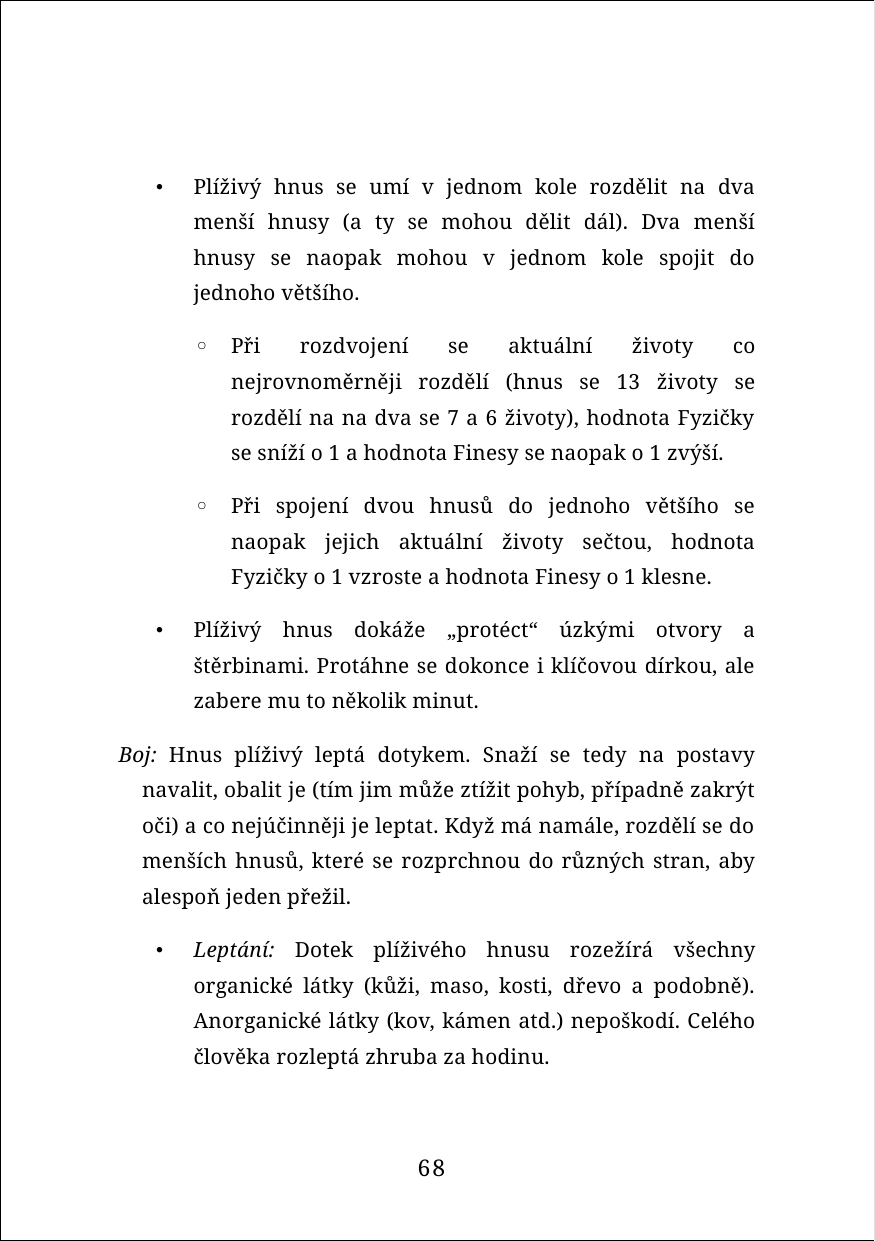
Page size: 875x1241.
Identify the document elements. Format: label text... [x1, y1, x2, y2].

list Plíživý hnus dokáže „protéct“ úzkými otvory a štěrbinami. Protáhne se dokonce i klíčovou dírkou, ale zabere mu to několik minut. [156, 616, 756, 715]
text Boj: Hnus plíživý leptá dotykem. Snaží se tedy na postavy navalit, obalit je (tím jim může ztížit pohyb, případně zakrýt oči) a co nejúčinněji je leptat. Když má namále, rozdělí se do menších hnusů, které se rozprchnou do různých stran, aby alespoň jeden přežil. [118, 740, 756, 910]
list Při spojení dvou hnusů do jednoho většího se naopak jejich aktuální životy sečtou, hodnota Fyzičky o 1 vzroste a hodnota Finesy o 1 klesne. [193, 491, 756, 591]
list Při rozdvojení se aktuální životy co nejrovnoměrněji rozdělí (hnus se 13 životy se rozdělí na na dva se 7 a 6 životy), hodnota Fyzičky se sníží o 1 a hodnota Finesy se naopak o 1 zvýší. [193, 332, 756, 467]
list Plíživý hnus se umí v jednom kole rozdělit na dva menší hnusy (a ty se mohou dělit dál). Dva menší hnusy se naopak mohou v jednom kole spojit do jednoho většího. [156, 172, 756, 307]
list Leptání: Dotek plíživého hnusu rozežírá všechny organické látky (kůži, maso, kosti, dřevo a podobně). Anorganické látky (kov, kámen atd.) nepoškodí. Celého člověka rozleptá zhruba za hodinu. [156, 935, 756, 1070]
